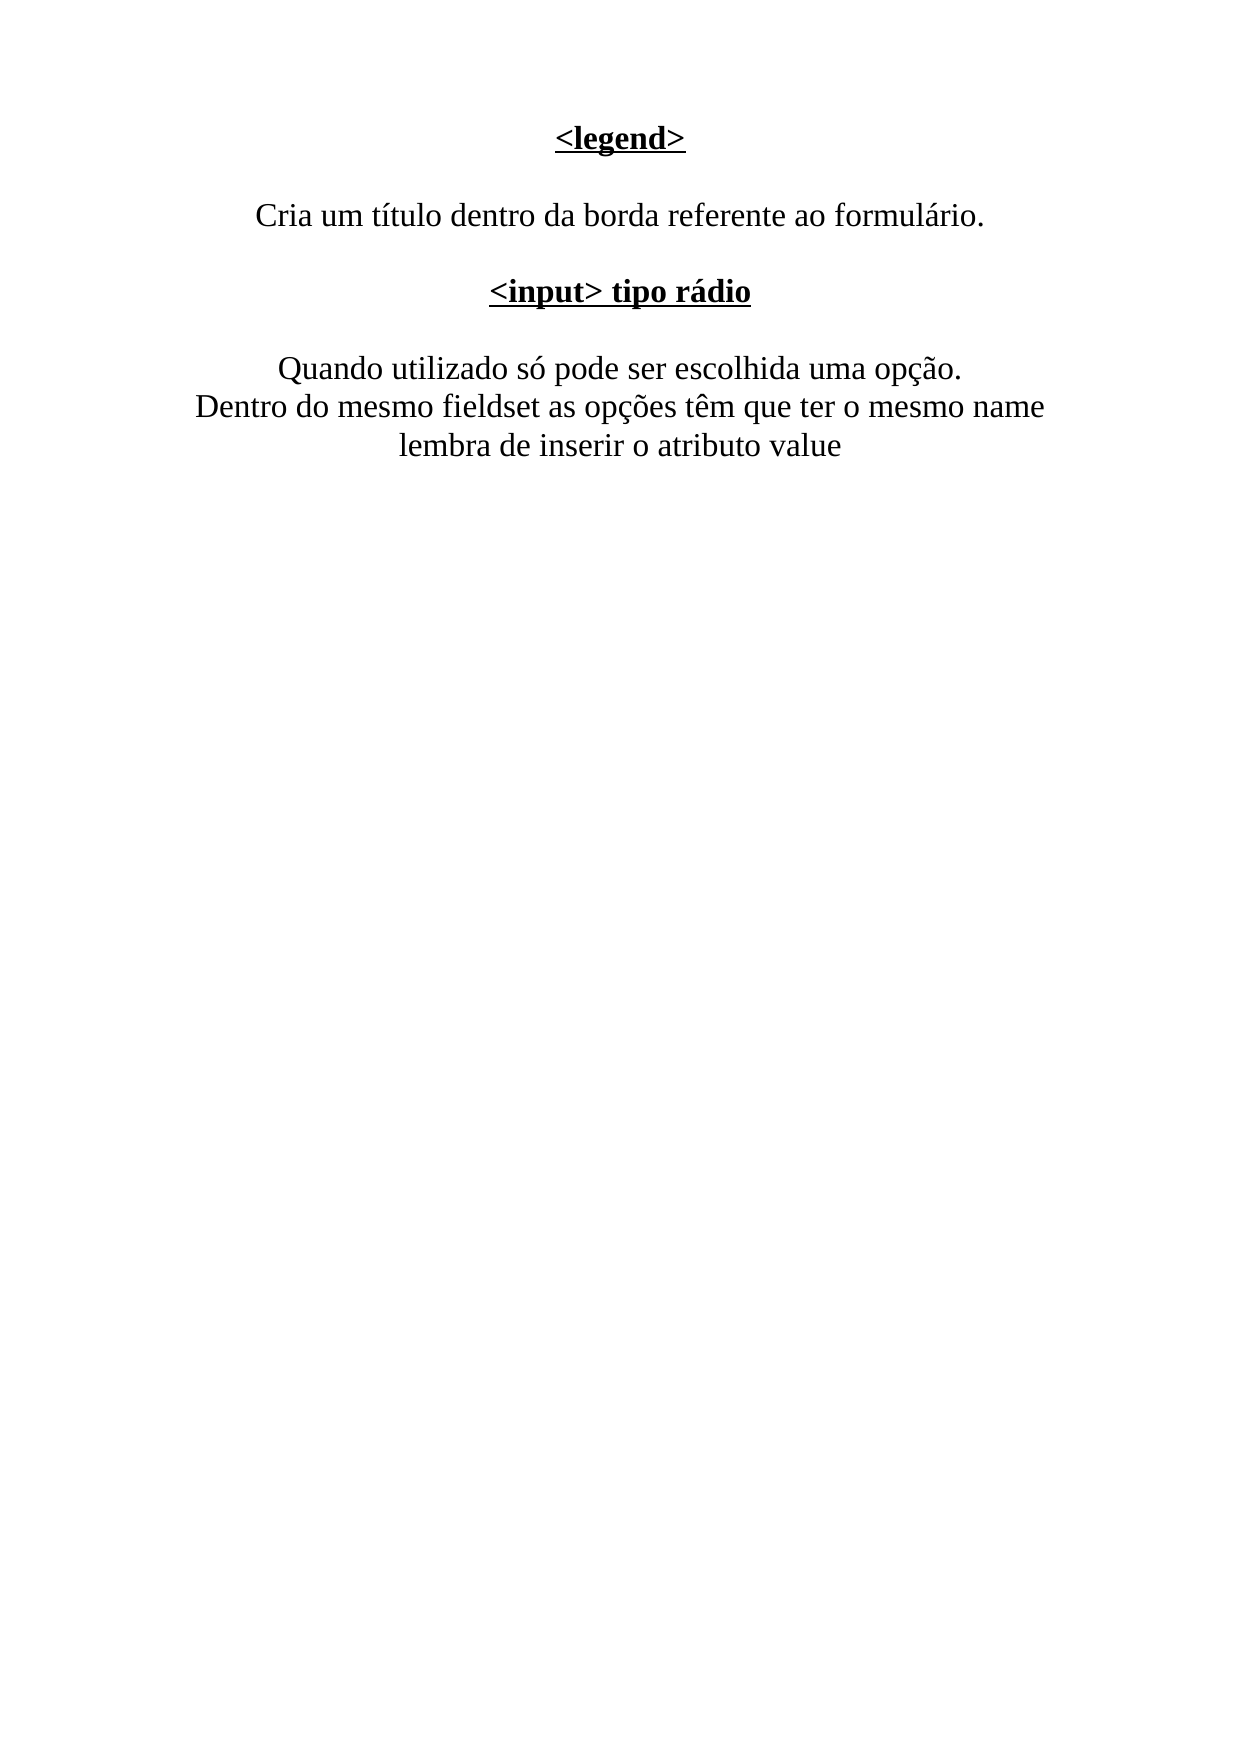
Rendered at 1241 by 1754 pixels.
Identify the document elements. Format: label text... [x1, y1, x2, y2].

text lembra de inserir o atributo value [118, 425, 1122, 463]
text Dentro do mesmo fieldset as opções têm que ter o mesmo name [118, 386, 1122, 425]
text <legend> [118, 118, 1122, 156]
text Cria um título dentro da borda referente ao formulário. [118, 195, 1122, 233]
text Quando utilizado só pode ser escolhida uma opção. [118, 348, 1122, 386]
text <input> tipo rádio [118, 271, 1122, 310]
